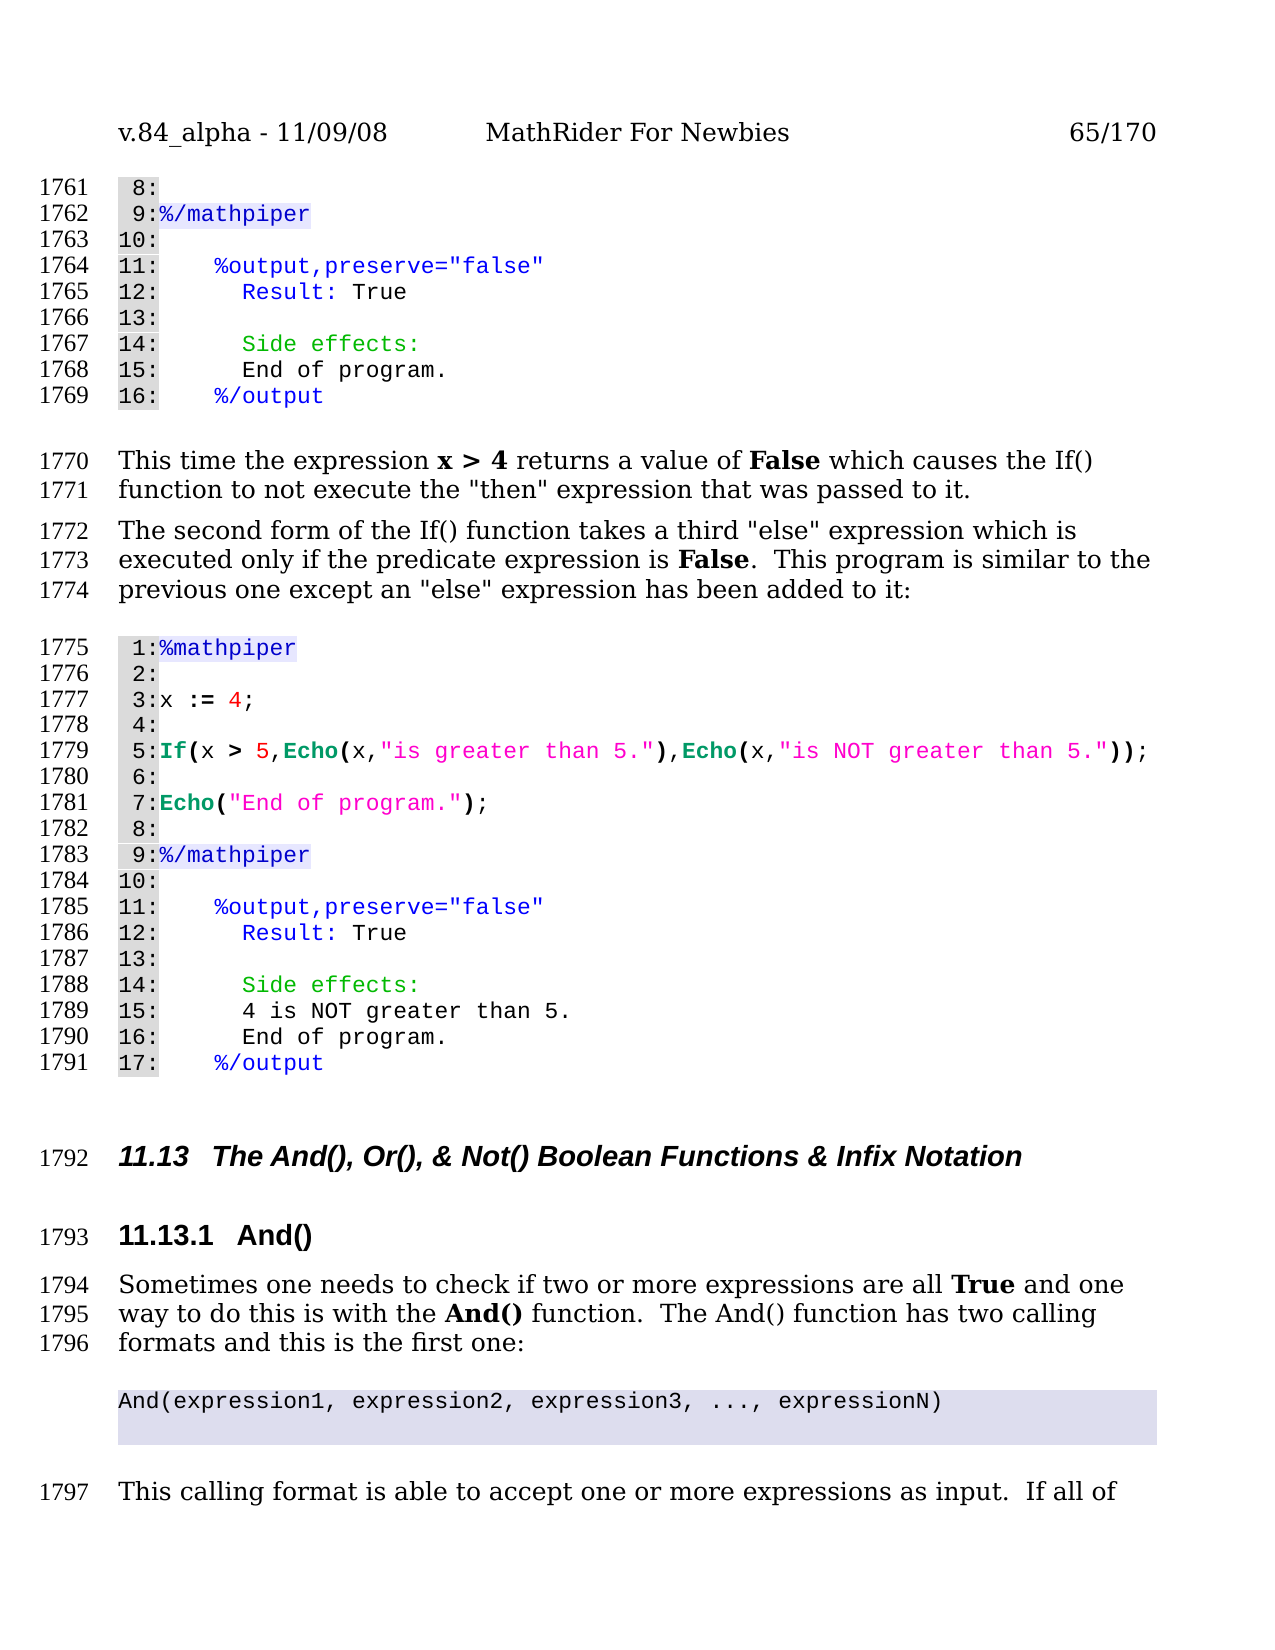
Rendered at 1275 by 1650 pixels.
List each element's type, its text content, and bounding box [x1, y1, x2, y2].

text 8: [118, 818, 1157, 843]
text 9:%/mathpiper [118, 203, 1157, 229]
text 13: [118, 306, 1157, 332]
text 12: Result: True [118, 921, 1157, 947]
text This calling format is able to accept one or more expressions as input. If all of [118, 1477, 1157, 1506]
text 11: %output,preserve="false" [118, 895, 1157, 921]
text 10: [118, 869, 1157, 895]
text 5:If(x > 5,Echo(x,"is greater than 5."),Echo(x,"is NOT greater than 5.")); [118, 740, 1157, 766]
text 2: [118, 662, 1157, 688]
text The second form of the If() function takes a third "else" expression which is executed only if the predicate expression is False. This program is similar to the previous one except an "else" expression has been added to it: [118, 516, 1157, 604]
text 15: 4 is NOT greater than 5. [118, 999, 1157, 1025]
table_header And(expression1, expression2, expression3, ..., expressionN) [118, 1390, 1157, 1445]
text 1:%mathpiper [118, 636, 1157, 662]
text 10: [118, 229, 1157, 254]
text 8: [118, 177, 1157, 203]
text Sometimes one needs to check if two or more expressions are all True and one way to do this is with the And() function. The And() function has two calling formats and this is the first one: [118, 1269, 1157, 1357]
subtitle The And(), Or(), & Not() Boolean Functions & Infix Notation [118, 1139, 1157, 1173]
text 15: End of program. [118, 358, 1157, 384]
text This time the expression x > 4 returns a value of False which causes the If() function to not execute the "then" expression that was passed to it. [118, 446, 1157, 504]
text 3:x := 4; [118, 688, 1157, 714]
text 11: %output,preserve="false" [118, 254, 1157, 281]
text 6: [118, 766, 1157, 792]
text 7:Echo("End of program."); [118, 792, 1157, 818]
text 16: End of program. [118, 1025, 1157, 1051]
text 13: [118, 947, 1157, 973]
text 17: %/output [118, 1051, 1157, 1077]
text 9:%/mathpiper [118, 843, 1157, 869]
subtitle And() [118, 1218, 1157, 1252]
text 16: %/output [118, 384, 1157, 410]
text 14: Side effects: [118, 973, 1157, 999]
text 12: Result: True [118, 281, 1157, 306]
text 14: Side effects: [118, 332, 1157, 358]
text 4: [118, 714, 1157, 740]
